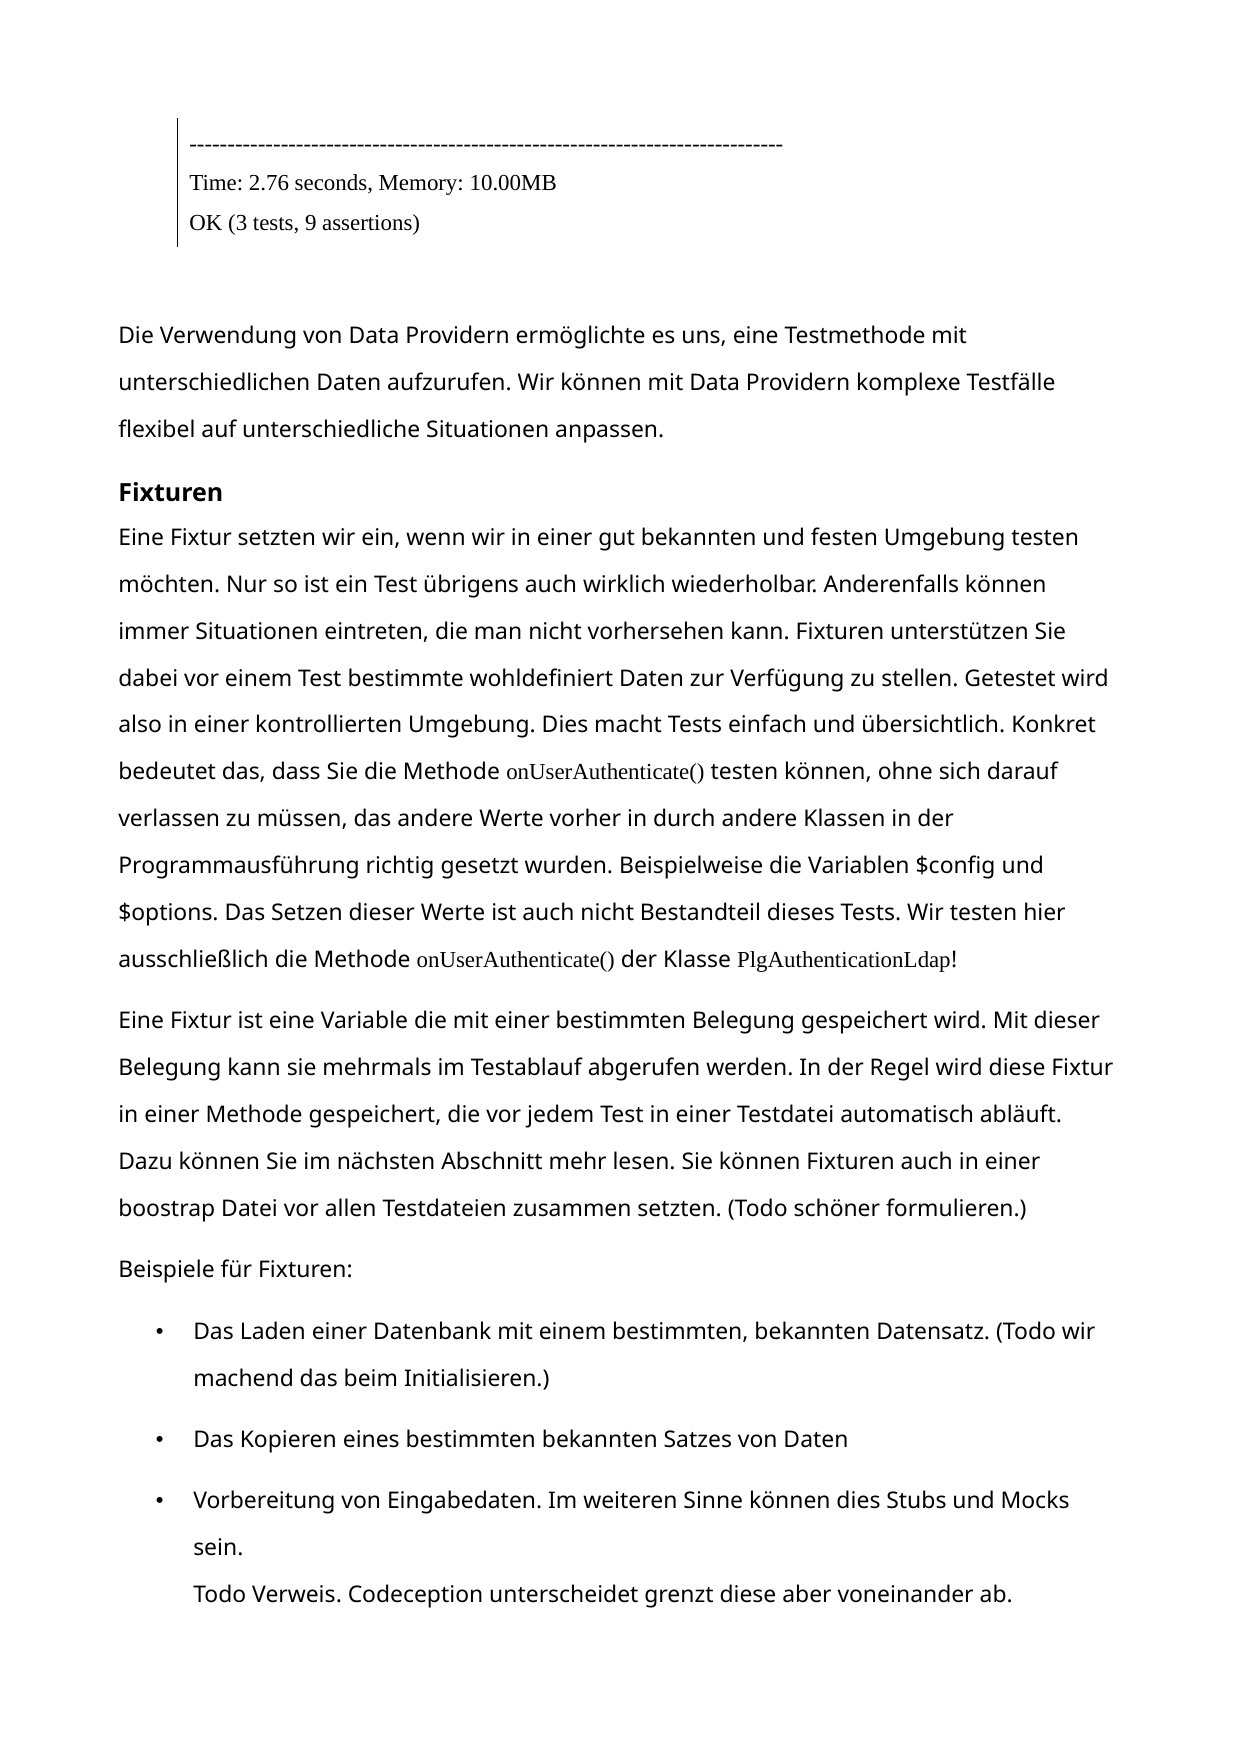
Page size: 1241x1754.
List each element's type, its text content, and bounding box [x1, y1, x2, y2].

list Vorbereitung von Eingabedaten. Im weiteren Sinne können dies Stubs und Mocks sein. Todo Verweis. Codeception unterscheidet grenzt diese aber voneinander ab. [156, 1484, 1122, 1609]
text Beispiele für Fixturen: [118, 1253, 1122, 1284]
subtitle Fixturen [118, 474, 1122, 508]
text Eine Fixtur setzten wir ein, wenn wir in einer gut bekannten und festen Umgebung testen möchten. Nur so ist ein Test übrigens auch wirklich wiederholbar. Anderenfalls können immer Situationen eintreten, die man nicht vorhersehen kann. Fixturen unterstützen Sie dabei vor einem Test bestimmte wohldefiniert Daten zur Verfügung zu stellen. Getestet wird also in einer kontrollierten Umgebung. Dies macht Tests einfach und übersichtlich. Konkret bedeutet das, dass Sie die Methode onUserAuthenticate() testen können, ohne sich darauf verlassen zu müssen, das andere Werte vorher in durch andere Klassen in der Programmausführung richtig gesetzt wurden. Beispielweise die Variablen $config und $options. Das Setzen dieser Werte ist auch nicht Bestandteil dieses Tests. Wir testen hier ausschließlich die Methode onUserAuthenticate() der Klasse PlgAuthenticationLdap! [118, 521, 1122, 974]
list Das Laden einer Datenbank mit einem bestimmten, bekannten Datensatz. (Todo wir machend das beim Initialisieren.) [156, 1315, 1122, 1393]
list Das Kopieren eines bestimmten bekannten Satzes von Daten [156, 1423, 1122, 1454]
text Eine Fixtur ist eine Variable die mit einer bestimmten Belegung gespeichert wird. Mit dieser Belegung kann sie mehrmals im Testablauf abgerufen werden. In der Regel wird diese Fixtur in einer Methode gespeichert, die vor jedem Test in einer Testdatei automatisch abläuft. Dazu können Sie im nächsten Abschnitt mehr lesen. Sie können Fixturen auch in einer boostrap Datei vor allen Testdateien zusammen setzten. (Todo schöner formulieren.) [118, 1004, 1122, 1223]
text ------------------------------------------------------------------------------ Time: 2.76 seconds, Memory: 10.00MB OK (3 tests, 9 assertions) [178, 118, 1122, 247]
text Die Verwendung von Data Providern ermöglichte es uns, eine Testmethode mit unterschiedlichen Daten aufzurufen. Wir können mit Data Providern komplexe Testfälle flexibel auf unterschiedliche Situationen anpassen. [118, 319, 1122, 444]
